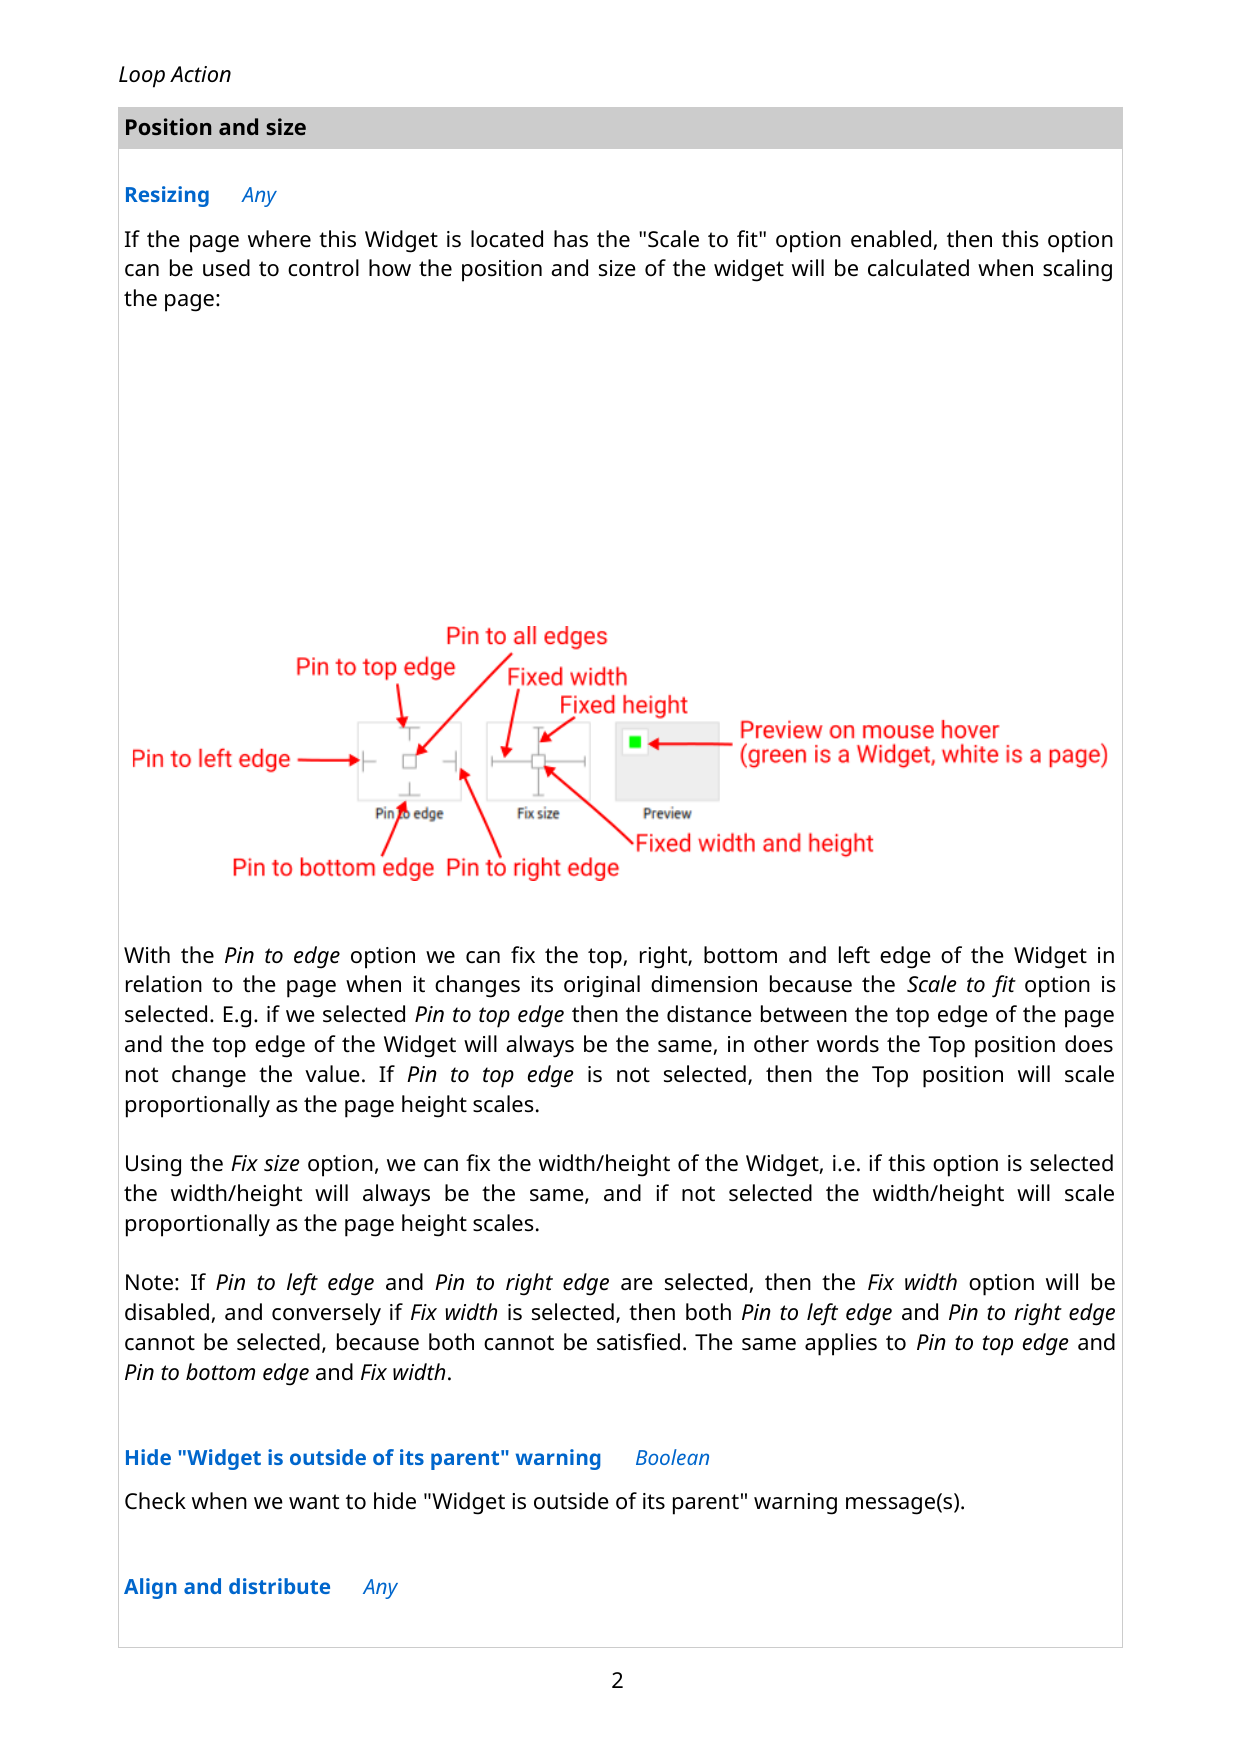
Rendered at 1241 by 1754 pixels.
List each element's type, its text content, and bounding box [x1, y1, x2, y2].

table_cell Resizing Any If the page where this Widget is located has the "Scale to fit" option enabled, then this option can be used to control how the position and size of the widget will be calculated when scaling the page: With the Pin to edge option we can fix the top, right, bottom and left edge of the Widget in relation to the page when it changes its original dimension because the Scale to fit option is selected. E.g. if we selected Pin to top edge then the distance between the top edge of the page and the top edge of the Widget will always be the same, in other words the Top position does not change the value. If Pin to top edge is not selected, then the Top position will scale proportionally as the page height scales. Using the Fix size option, we can fix the width/height of the Widget, i.e. if this option is selected the width/height will always be the same, and if not selected the width/height will scale proportionally as the page height scales. Note: If Pin to left edge and Pin to right edge are selected, then the Fix width option will be disabled, and conversely if Fix width is selected, then both Pin to left edge and Pin to right edge cannot be selected, because both cannot be satisfied. The same applies to Pin to top edge and Pin to bottom edge and Fix width. Hide "Widget is outside of its parent" warning Boolean Check when we want to hide "Widget is outside of its parent" warning message(s). Align and distribute Any [119, 149, 1122, 1647]
picture [132, 626, 1108, 881]
table_header Position and size [119, 108, 1122, 148]
